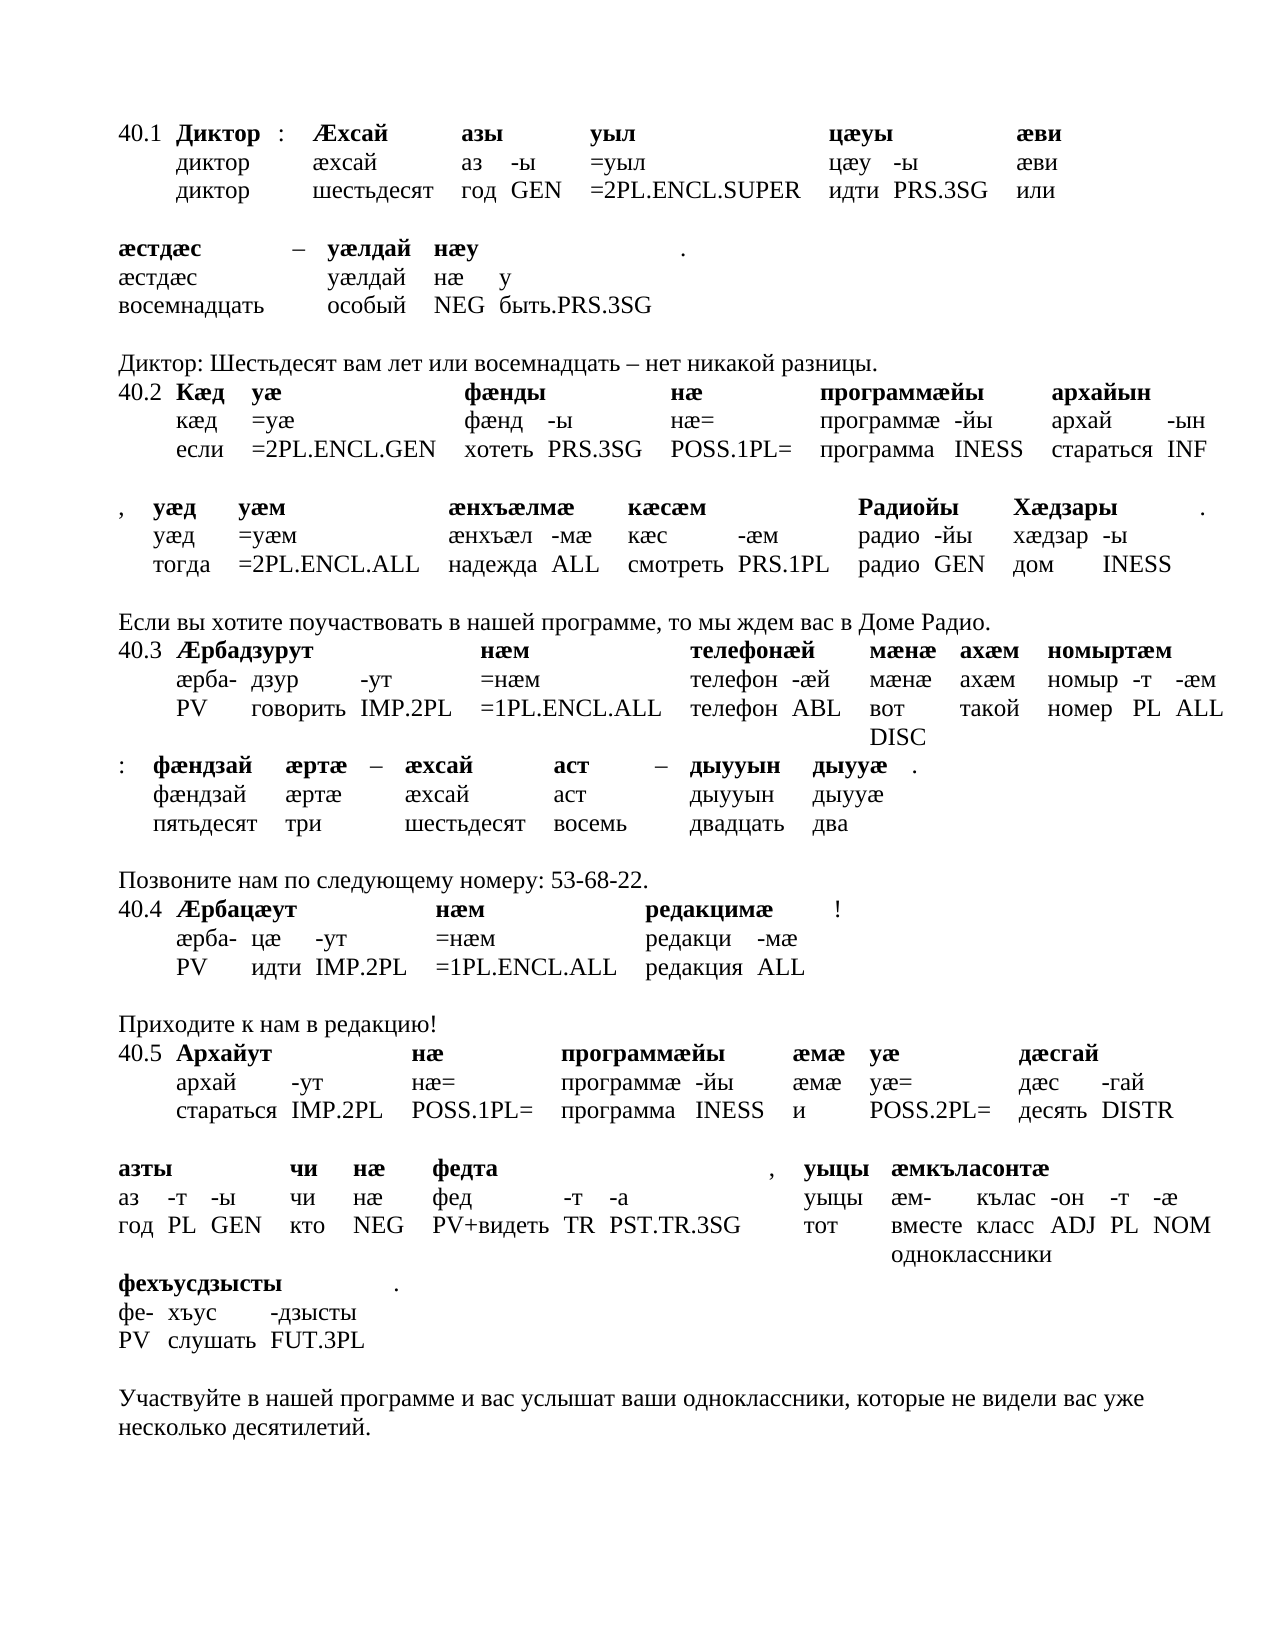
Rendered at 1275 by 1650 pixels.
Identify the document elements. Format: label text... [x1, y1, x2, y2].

text азты [118, 1153, 276, 1182]
text PL [1132, 693, 1162, 722]
text ахæм [959, 664, 1020, 693]
text телефон [690, 664, 778, 693]
text уыл [590, 118, 815, 147]
text -ут [315, 923, 408, 952]
text . [393, 1268, 414, 1297]
text пятьдесят [153, 808, 258, 837]
text Участвуйте в нашей программе и вас услышат ваши одноклассники, которые не видели вас уже несколько десятилетий. [118, 1383, 1249, 1441]
text фед [432, 1182, 549, 1211]
text IMP.2PL [315, 952, 408, 981]
text -йы [695, 1067, 765, 1096]
text Приходите к нам в редакцию! [118, 1009, 1249, 1038]
text æртæ [285, 751, 356, 779]
text æмкъласонтæ [891, 1153, 1225, 1182]
text PV+видеть [432, 1211, 549, 1239]
text Позвоните нам по следующему номеру: 53-68-22. [118, 866, 1249, 894]
text стараться [176, 1096, 277, 1124]
text кто [289, 1211, 325, 1239]
text , [118, 492, 139, 521]
text PL [167, 1211, 197, 1239]
text архай [176, 1067, 277, 1096]
text =2PL.ENCL.SUPER [590, 176, 801, 204]
text нæ= [411, 1067, 533, 1096]
text кълас [976, 1182, 1036, 1211]
text уæ [251, 377, 450, 406]
text PV [118, 1326, 154, 1354]
text ABL [792, 693, 842, 722]
text INESS [954, 434, 1024, 463]
text æви [1016, 147, 1058, 176]
text аз [461, 147, 497, 176]
text дом [1013, 549, 1088, 578]
text ALL [1175, 693, 1224, 722]
text IMP.2PL [360, 693, 453, 722]
text надежда [448, 549, 537, 578]
text аст [553, 779, 627, 808]
text фе- [118, 1297, 154, 1326]
text PL [1110, 1211, 1139, 1239]
text æхсай [312, 147, 434, 176]
text INESS [695, 1096, 765, 1124]
text двадцать [689, 808, 785, 837]
text æхсай [404, 779, 526, 808]
text кæсæм [628, 492, 844, 521]
text уæм [238, 492, 434, 521]
text хъус [168, 1297, 256, 1326]
text PV [176, 952, 237, 981]
text быть.PRS.3SG [499, 291, 652, 319]
text стараться [1051, 434, 1153, 463]
text Архайут [176, 1038, 398, 1067]
text GEN [934, 549, 985, 578]
text цæуы [829, 118, 1002, 147]
text -ы [1102, 521, 1172, 549]
text дыууæ [812, 751, 898, 779]
text PRS.3SG [893, 176, 988, 204]
text архайын [1051, 377, 1221, 406]
text POSS.1PL= [411, 1096, 533, 1124]
text æви [1016, 118, 1072, 147]
text -æй [792, 664, 842, 693]
text нæм [480, 636, 676, 664]
text мæнæ [869, 636, 946, 664]
text азы [461, 118, 576, 147]
text смотреть [628, 549, 724, 578]
text æхсай [404, 751, 539, 779]
text -он [1050, 1182, 1096, 1211]
text год [118, 1211, 154, 1239]
text уæлдай [327, 262, 406, 291]
text фехъусдзысты [118, 1268, 379, 1297]
text -йы [954, 406, 1024, 434]
text -æм [1175, 664, 1224, 693]
text 40.4 [118, 894, 162, 923]
text =уыл [590, 147, 801, 176]
text -ын [1167, 406, 1207, 434]
text шестьдесят [404, 808, 526, 837]
text радио [858, 521, 920, 549]
text GEN [511, 176, 562, 204]
text -ы [511, 147, 562, 176]
text æртæ [285, 779, 342, 808]
text PRS.1PL [738, 549, 830, 578]
text . [680, 233, 701, 262]
text радио [858, 549, 920, 578]
text ALL [757, 952, 806, 981]
text фæндзай [153, 779, 258, 808]
text программа [820, 434, 940, 463]
text FUT.3PL [270, 1326, 366, 1354]
text NEG [434, 291, 485, 319]
text æнхъæлмæ [448, 492, 614, 521]
text у [499, 262, 652, 291]
text номыртæм [1047, 636, 1238, 664]
text федта [432, 1153, 755, 1182]
text -дзысты [270, 1297, 366, 1326]
text -ы [547, 406, 643, 434]
text Кæд [176, 377, 238, 406]
text . [911, 751, 932, 779]
text дыууын [689, 751, 799, 779]
text идти [829, 176, 879, 204]
text Если вы хотите поучаствовать в нашей программе, то мы ждем вас в Доме Радио. [118, 607, 1249, 636]
text редакци [645, 923, 743, 952]
text дæсгай [1019, 1038, 1188, 1067]
text шестьдесят [312, 176, 434, 204]
text фæндзай [153, 751, 271, 779]
text такой [959, 693, 1020, 722]
text вместе [891, 1211, 963, 1239]
text хотеть [464, 434, 534, 463]
text -ы [211, 1182, 262, 1211]
text программæйы [820, 377, 1038, 406]
text программа [561, 1096, 681, 1124]
text редакция [645, 952, 743, 981]
text редакцимæ [645, 894, 819, 923]
text – [655, 751, 676, 779]
text аз [118, 1182, 154, 1211]
text дыууæ [812, 779, 884, 808]
text -ут [360, 664, 453, 693]
text уыцы [803, 1182, 863, 1211]
text тогда [153, 549, 211, 578]
text æм- [891, 1182, 963, 1211]
text =уæ [251, 406, 437, 434]
text нæ [434, 262, 485, 291]
text ADJ [1050, 1211, 1096, 1239]
text Диктор: Шестьдесят вам лет или восемнадцать – нет никакой разницы. [118, 348, 1249, 377]
text Радиойы [858, 492, 999, 521]
text фæнды [464, 377, 657, 406]
text класс [976, 1211, 1036, 1239]
text 40.1 [118, 118, 162, 147]
text одноклассники [891, 1239, 1225, 1268]
text цæ [251, 923, 301, 952]
text диктор [176, 176, 250, 204]
text : [278, 118, 299, 147]
text =1PL.ENCL.ALL [480, 693, 662, 722]
text æрба- [176, 923, 237, 952]
text слушать [168, 1326, 256, 1354]
text DISTR [1101, 1096, 1174, 1124]
text -йы [934, 521, 985, 549]
text -æм [738, 521, 830, 549]
text говорить [251, 693, 346, 722]
text уыцы [803, 1153, 877, 1182]
text æстдæс [118, 233, 278, 262]
text -гай [1101, 1067, 1174, 1096]
text -а [609, 1182, 741, 1211]
text идти [251, 952, 301, 981]
text телефон [690, 693, 778, 722]
text программæ [820, 406, 940, 434]
text æмæ [792, 1038, 856, 1067]
text нæ [353, 1153, 418, 1182]
text NOM [1153, 1211, 1211, 1239]
text фæнд [464, 406, 534, 434]
text дæс [1019, 1067, 1088, 1096]
text æстдæс [118, 262, 264, 291]
text программæйы [561, 1038, 779, 1067]
text если [176, 434, 224, 463]
text PV [176, 693, 237, 722]
text ! [833, 894, 854, 923]
text нæу [434, 233, 666, 262]
text -ы [893, 147, 988, 176]
text : [118, 751, 139, 779]
text год [461, 176, 497, 204]
text программæ [561, 1067, 681, 1096]
text нæм [435, 894, 631, 923]
text Хæдзары [1013, 492, 1186, 521]
text 40.3 [118, 636, 162, 664]
text диктор [176, 147, 250, 176]
text уæд [153, 521, 211, 549]
text мæнæ [869, 664, 932, 693]
text =1PL.ENCL.ALL [435, 952, 618, 981]
text дзур [251, 664, 346, 693]
text 40.2 [118, 377, 162, 406]
text и [792, 1096, 842, 1124]
text – [292, 233, 313, 262]
text Æрбацæут [176, 894, 422, 923]
text чи [289, 1182, 325, 1211]
text восемнадцать [118, 291, 264, 319]
text POSS.1PL= [670, 434, 792, 463]
text вот [869, 693, 932, 722]
text -æ [1153, 1182, 1211, 1211]
text уæд [153, 492, 224, 521]
text INF [1167, 434, 1207, 463]
text телефонæй [690, 636, 856, 664]
text цæу [829, 147, 879, 176]
text -ут [291, 1067, 384, 1096]
text =2PL.ENCL.GEN [251, 434, 437, 463]
text чи [289, 1153, 339, 1182]
text – [370, 751, 391, 779]
text ALL [551, 549, 600, 578]
text нæ= [670, 406, 792, 434]
text -мæ [551, 521, 600, 549]
text æнхъæл [448, 521, 537, 549]
text DISC [869, 722, 946, 751]
text 40.5 [118, 1038, 162, 1067]
text дыууын [689, 779, 785, 808]
text =2PL.ENCL.ALL [238, 549, 420, 578]
text кæд [176, 406, 224, 434]
text два [812, 808, 884, 837]
text PRS.3SG [547, 434, 643, 463]
text INESS [1102, 549, 1172, 578]
text уæ [869, 1038, 1005, 1067]
text Диктор [176, 118, 264, 147]
text уæлдай [327, 233, 420, 262]
text IMP.2PL [291, 1096, 384, 1124]
text Æхсай [312, 118, 447, 147]
text -т [563, 1182, 595, 1211]
text æрба- [176, 664, 237, 693]
text , [769, 1153, 790, 1182]
text нæ [411, 1038, 547, 1067]
text PST.TR.3SG [609, 1211, 741, 1239]
text TR [563, 1211, 595, 1239]
text десять [1019, 1096, 1088, 1124]
text аст [553, 751, 641, 779]
text -т [167, 1182, 197, 1211]
text GEN [211, 1211, 262, 1239]
text -т [1110, 1182, 1139, 1211]
text =нæм [480, 664, 662, 693]
text хæдзар [1013, 521, 1088, 549]
text номер [1047, 693, 1118, 722]
text кæс [628, 521, 724, 549]
text тот [803, 1211, 863, 1239]
text NEG [353, 1211, 404, 1239]
text номыр [1047, 664, 1118, 693]
text ахæм [959, 636, 1034, 664]
text -т [1132, 664, 1162, 693]
text архай [1051, 406, 1153, 434]
text нæ [353, 1182, 404, 1211]
text . [1199, 492, 1220, 521]
text =уæм [238, 521, 420, 549]
text POSS.2PL= [869, 1096, 991, 1124]
text или [1016, 176, 1058, 204]
text -мæ [757, 923, 806, 952]
text три [285, 808, 342, 837]
text Æрбадзурут [176, 636, 466, 664]
text æмæ [792, 1067, 842, 1096]
text нæ [670, 377, 806, 406]
text особый [327, 291, 406, 319]
text уæ= [869, 1067, 991, 1096]
text =нæм [435, 923, 618, 952]
text восемь [553, 808, 627, 837]
